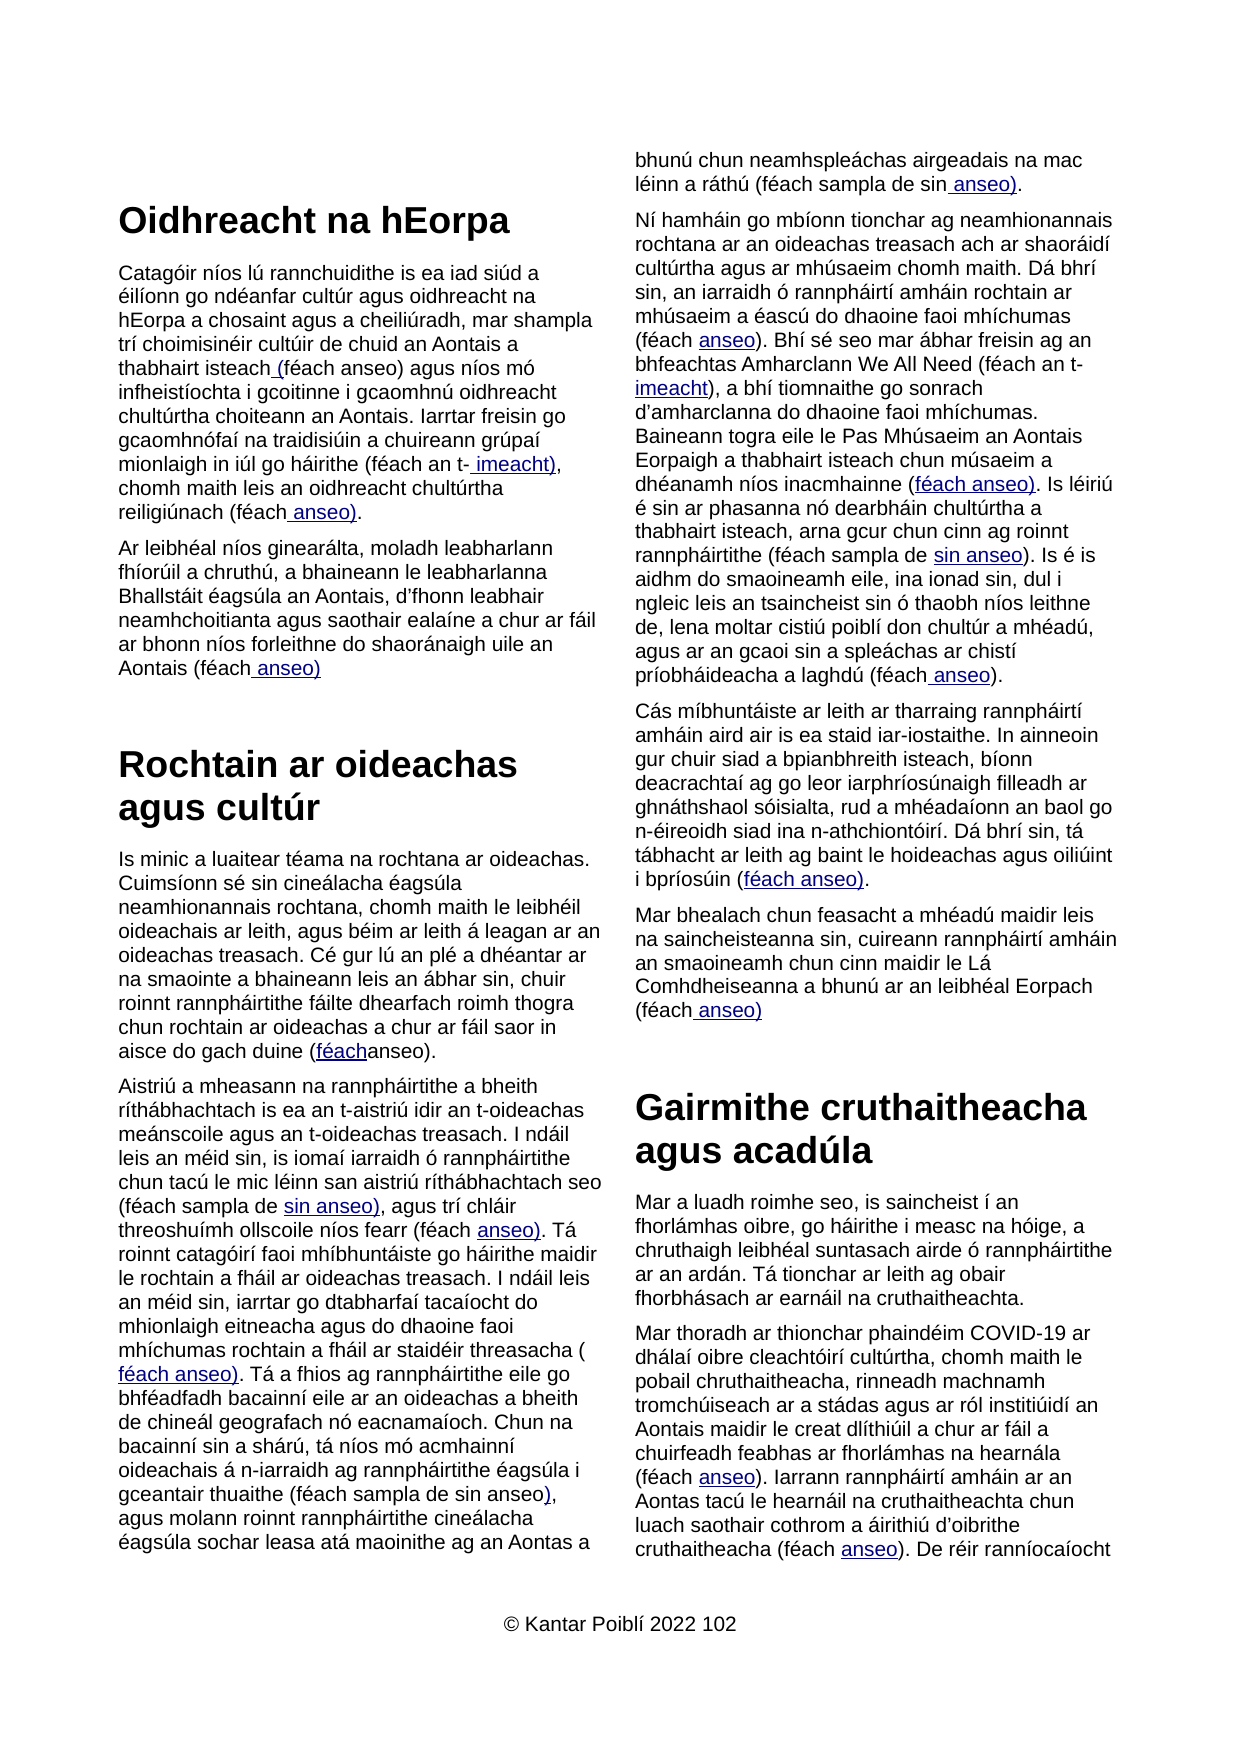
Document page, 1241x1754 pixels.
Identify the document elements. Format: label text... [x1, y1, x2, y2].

subtitle Oidhreacht na hEorpa [118, 199, 605, 242]
subtitle Gairmithe cruthaitheacha agus acadúla [635, 1085, 1122, 1171]
text Cás míbhuntáiste ar leith ar tharraing rannpháirtí amháin aird air is ea staid iar-iostaithe. In ainneoin gur chuir siad a bpianbhreith isteach, bíonn deacrachtaí ag go leor iarphríosúnaigh filleadh ar ghnáthshaol sóisialta, rud a mhéadaíonn an baol go n-éireoidh siad ina n-athchiontóirí. Dá bhrí sin, tá tábhacht ar leith ag baint le hoideachas agus oiliúint i bpríosúin (féach anseo). [635, 699, 1122, 891]
text bhunú chun neamhspleáchas airgeadais na mac léinn a ráthú (féach sampla de sin anseo). [635, 148, 1122, 196]
text Ní hamháin go mbíonn tionchar ag neamhionannais rochtana ar an oideachas treasach ach ar shaoráidí cultúrtha agus ar mhúsaeim chomh maith. Dá bhrí sin, an iarraidh ó rannpháirtí amháin rochtain ar mhúsaeim a éascú do dhaoine faoi mhíchumas (féach anseo). Bhí sé seo mar ábhar freisin ag an bhfeachtas Amharclann We All Need (féach an t- imeacht), a bhí tiomnaithe go sonrach d’amharclanna do dhaoine faoi mhíchumas. Baineann togra eile le Pas Mhúsaeim an Aontais Eorpaigh a thabhairt isteach chun músaeim a dhéanamh níos inacmhainne (féach anseo). Is léiriú é sin ar phasanna nó dearbháin chultúrtha a thabhairt isteach, arna gcur chun cinn ag roinnt rannpháirtithe (féach sampla de sin anseo). Is é is aidhm do smaoineamh eile, ina ionad sin, dul i ngleic leis an tsaincheist sin ó thaobh níos leithne de, lena moltar cistiú poiblí don chultúr a mhéadú, agus ar an gcaoi sin a spleáchas ar chistí príobháideacha a laghdú (féach anseo). [635, 208, 1122, 687]
text Mar a luadh roimhe seo, is saincheist í an fhorlámhas oibre, go háirithe i measc na hóige, a chruthaigh leibhéal suntasach airde ó rannpháirtithe ar an ardán. Tá tionchar ar leith ag obair fhorbhásach ar earnáil na cruthaitheachta. [635, 1189, 1122, 1309]
text Mar thoradh ar thionchar phaindéim COVID-19 ar dhálaí oibre cleachtóirí cultúrtha, chomh maith le pobail chruthaitheacha, rinneadh machnamh tromchúiseach ar a stádas agus ar ról institiúidí an Aontais maidir le creat dlíthiúil a chur ar fáil a chuirfeadh feabhas ar fhorlámhas na hearnála (féach anseo). Iarrann rannpháirtí amháin ar an Aontas tacú le hearnáil na cruthaitheachta chun luach saothair cothrom a áirithiú d’oibrithe cruthaitheacha (féach anseo). De réir ranníocaíocht [635, 1321, 1122, 1561]
text Ar leibhéal níos ginearálta, moladh leabharlann fhíorúil a chruthú, a bhaineann le leabharlanna Bhallstáit éagsúla an Aontais, d’fhonn leabhair neamhchoitianta agus saothair ealaíne a chur ar fáil ar bhonn níos forleithne do shaoránaigh uile an Aontais (féach anseo) [118, 536, 605, 679]
subtitle Rochtain ar oideachas agus cultúr [118, 742, 605, 828]
text Aistriú a mheasann na rannpháirtithe a bheith ríthábhachtach is ea an t-aistriú idir an t-oideachas meánscoile agus an t-oideachas treasach. I ndáil leis an méid sin, is iomaí iarraidh ó rannpháirtithe chun tacú le mic léinn san aistriú ríthábhachtach seo (féach sampla de sin anseo), agus trí chláir threoshuímh ollscoile níos fearr (féach anseo). Tá roinnt catagóirí faoi mhíbhuntáiste go háirithe maidir le rochtain a fháil ar oideachas treasach. I ndáil leis an méid sin, iarrtar go dtabharfaí tacaíocht do mhionlaigh eitneacha agus do dhaoine faoi mhíchumas rochtain a fháil ar staidéir threasacha ( féach anseo). Tá a fhios ag rannpháirtithe eile go bhféadfadh bacainní eile ar an oideachas a bheith de chineál geografach nó eacnamaíoch. Chun na bacainní sin a shárú, tá níos mó acmhainní oideachais á n-iarraidh ag rannpháirtithe éagsúla i gceantair thuaithe (féach sampla de sin anseo), agus molann roinnt rannpháirtithe cineálacha éagsúla sochar leasa atá maoinithe ag an Aontas a [118, 1074, 605, 1553]
text Catagóir níos lú rannchuidithe is ea iad siúd a éilíonn go ndéanfar cultúr agus oidhreacht na hEorpa a chosaint agus a cheiliúradh, mar shampla trí choimisinéir cultúir de chuid an Aontais a thabhairt isteach (féach anseo) agus níos mó infheistíochta i gcoitinne i gcaomhnú oidhreacht chultúrtha choiteann an Aontais. Iarrtar freisin go gcaomhnófaí na traidisiúin a chuireann grúpaí mionlaigh in iúl go háirithe (féach an t- imeacht), chomh maith leis an oidhreacht chultúrtha reiligiúnach (féach anseo). [118, 260, 605, 524]
text Is minic a luaitear téama na rochtana ar oideachas. Cuimsíonn sé sin cineálacha éagsúla neamhionannais rochtana, chomh maith le leibhéil oideachais ar leith, agus béim ar leith á leagan ar an oideachas treasach. Cé gur lú an plé a dhéantar ar na smaointe a bhaineann leis an ábhar sin, chuir roinnt rannpháirtithe fáilte dhearfach roimh thogra chun rochtain ar oideachas a chur ar fáil saor in aisce do gach duine (féachanseo). [118, 847, 605, 1062]
text Mar bhealach chun feasacht a mhéadú maidir leis na saincheisteanna sin, cuireann rannpháirtí amháin an smaoineamh chun cinn maidir le Lá Comhdheiseanna a bhunú ar an leibhéal Eorpach (féach anseo) [635, 902, 1122, 1022]
